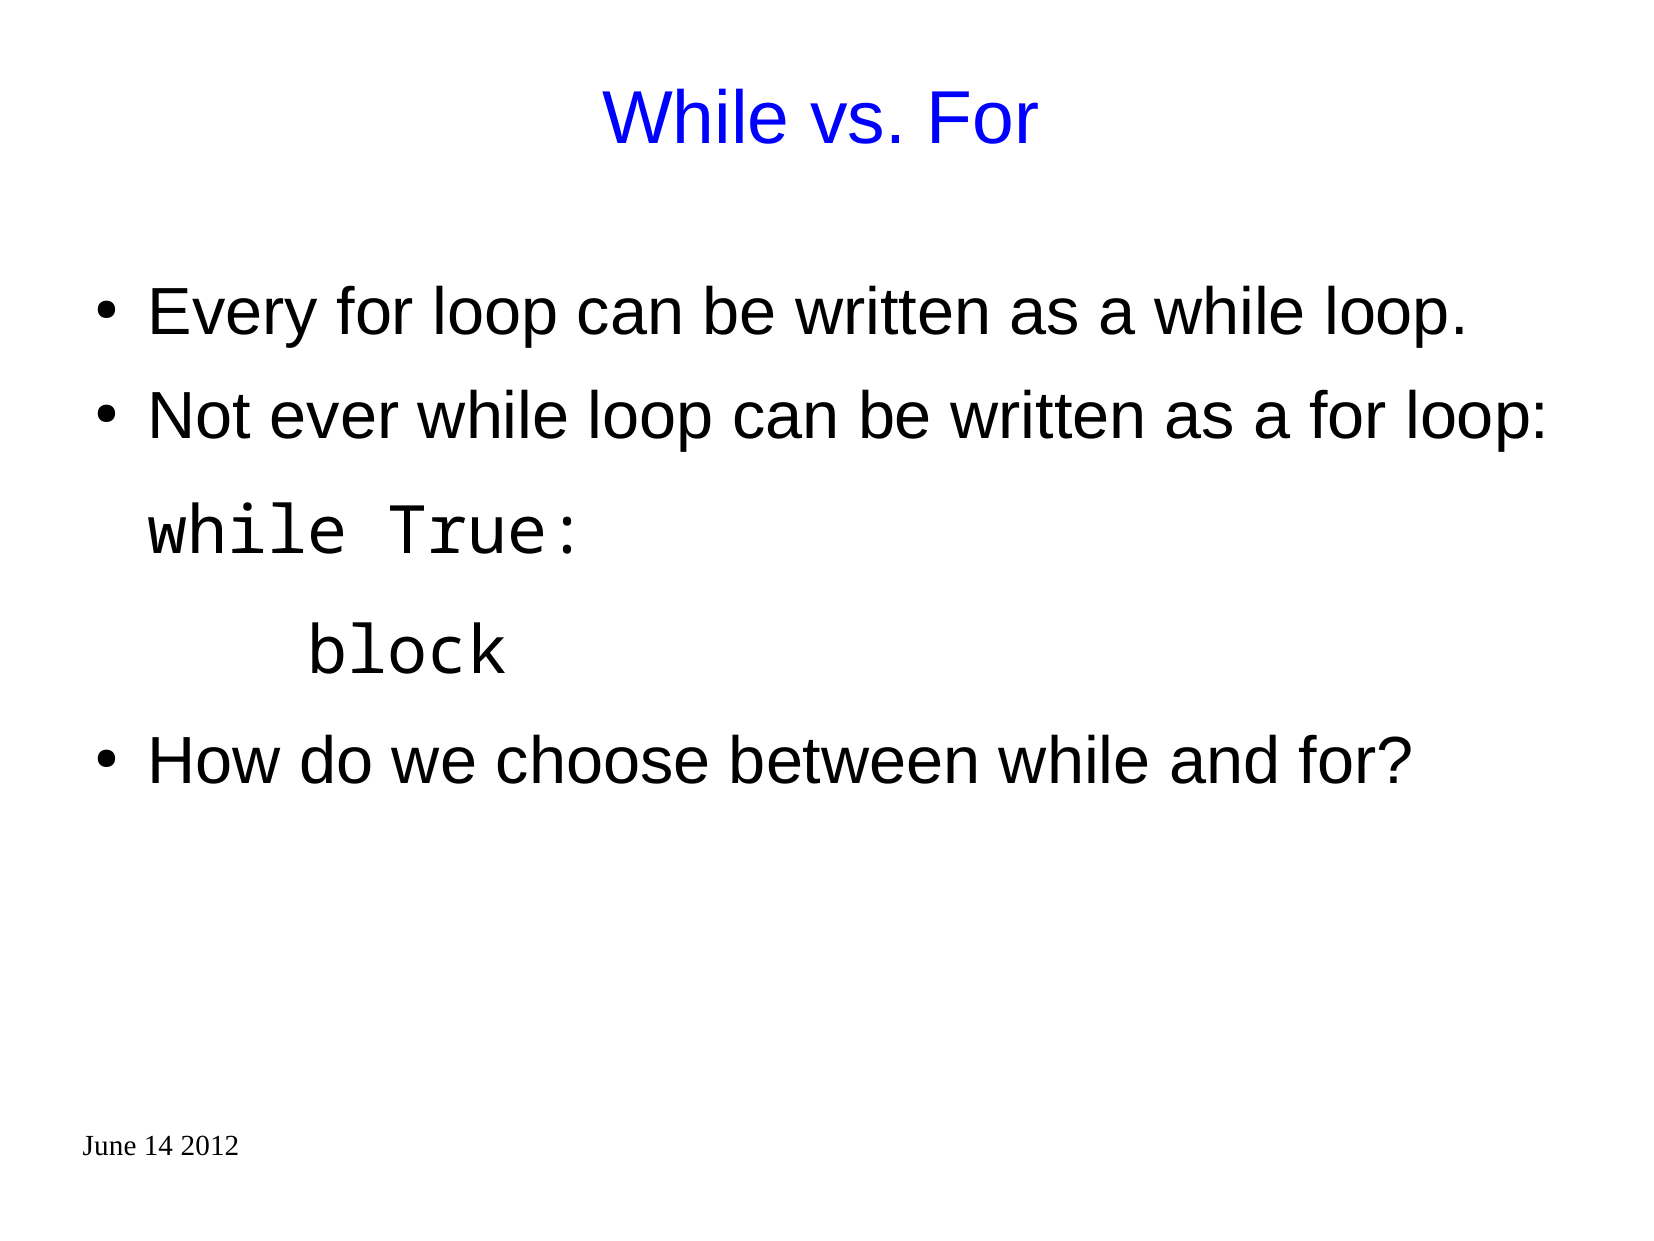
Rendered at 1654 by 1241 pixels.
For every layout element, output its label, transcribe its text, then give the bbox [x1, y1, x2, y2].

title While vs. For [76, 58, 1565, 178]
list Every for loop can be written as a while loop. Not ever while loop can be written as a for loop: while True: block How do we choose between while and for? [76, 274, 1565, 1093]
